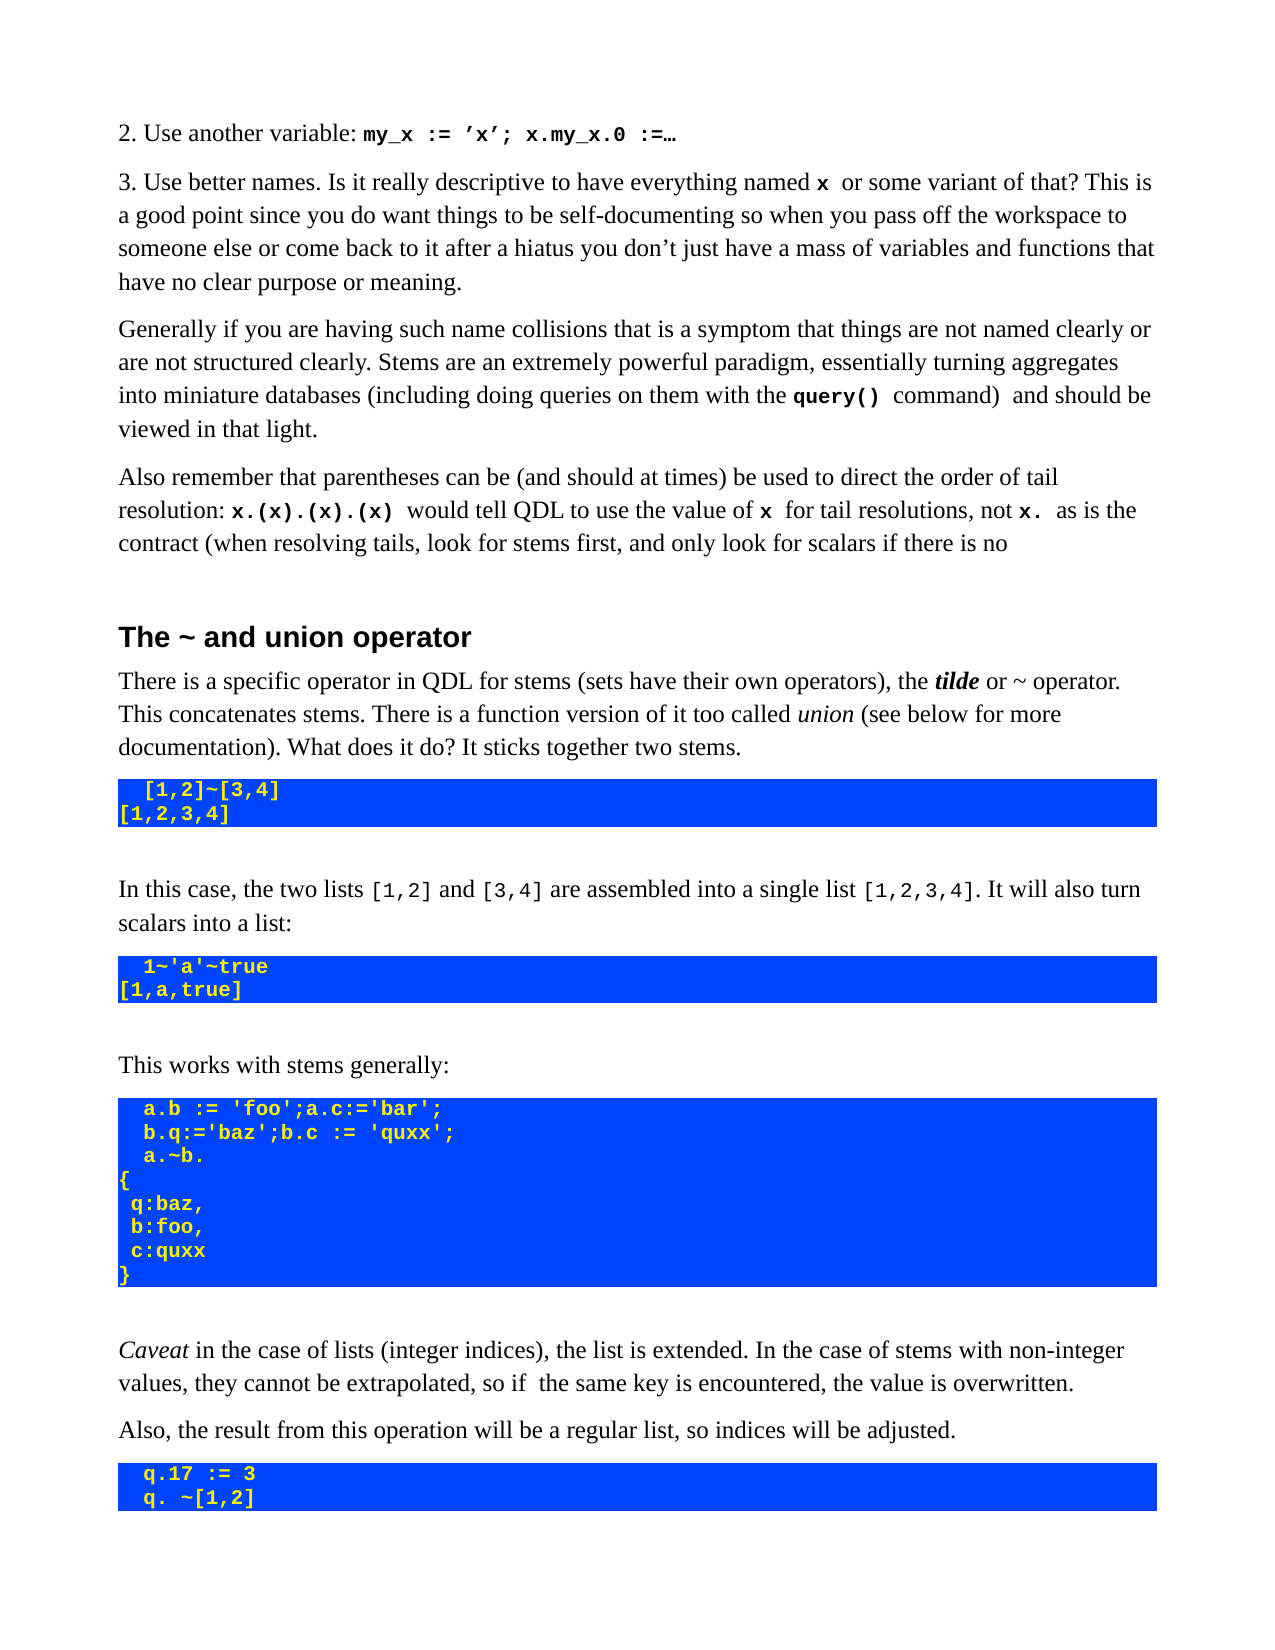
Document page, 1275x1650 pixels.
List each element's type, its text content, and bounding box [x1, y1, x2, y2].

text Generally if you are having such name collisions that is a symptom that things are not named clearly or are not structured clearly. Stems are an extremely powerful paradigm, essentially turning aggregates into miniature databases (including doing queries on them with the query() command) and should be viewed in that light. [118, 314, 1157, 443]
text 3. Use better names. Is it really descriptive to have everything named x or some variant of that? This is a good point since you do want things to be self-documenting so when you pass off the workspace to someone else or come back to it after a hiatus you don’t just have a mass of variables and functions that have no clear purpose or meaning. [118, 167, 1157, 295]
text Also, the result from this operation will be a regular list, so indices will be adjusted. [118, 1416, 1157, 1444]
subtitle The ~ and union operator [118, 619, 1157, 653]
text There is a specific operator in QDL for stems (sets have their own operators), the tilde or ~ operator. This concatenates stems. There is a function version of it too called union (see below for more documentation). What does it do? It sticks together two stems. [118, 666, 1157, 761]
text 1~'a'~true [118, 956, 1157, 979]
text b:foo, [118, 1216, 1157, 1240]
text This works with stems generally: [118, 1051, 1157, 1079]
text q. ~[1,2] [118, 1487, 1157, 1511]
text Also remember that parentheses can be (and should at times) be used to direct the order of tail resolution: x.(x).(x).(x) would tell QDL to use the value of x for tail resolutions, not x. as is the contract (when resolving tails, look for stems first, and only look for scalars if there is no [118, 462, 1157, 557]
text [1,2,3,4] [118, 803, 1157, 827]
text q:baz, [118, 1193, 1157, 1216]
text a.~b. [118, 1146, 1157, 1169]
text 2. Use another variable: my_x := ’x’; x.my_x.0 :=… [118, 118, 1157, 148]
text { [118, 1169, 1157, 1193]
text a.b := 'foo';a.c:='bar'; [118, 1098, 1157, 1122]
text [1,2]~[3,4] [118, 779, 1157, 803]
text In this case, the two lists [1,2] and [3,4] are assembled into a single list [1,2,3,4]. It will also turn scalars into a list: [118, 874, 1157, 937]
text [1,a,true] [118, 979, 1157, 1003]
text } [118, 1264, 1157, 1287]
text c:quxx [118, 1240, 1157, 1264]
text b.q:='baz';b.c := 'quxx'; [118, 1122, 1157, 1146]
text q.17 := 3 [118, 1463, 1157, 1487]
text Caveat in the case of lists (integer indices), the list is extended. In the case of stems with non-integer values, they cannot be extrapolated, so if the same key is encountered, the value is overwritten. [118, 1335, 1157, 1397]
